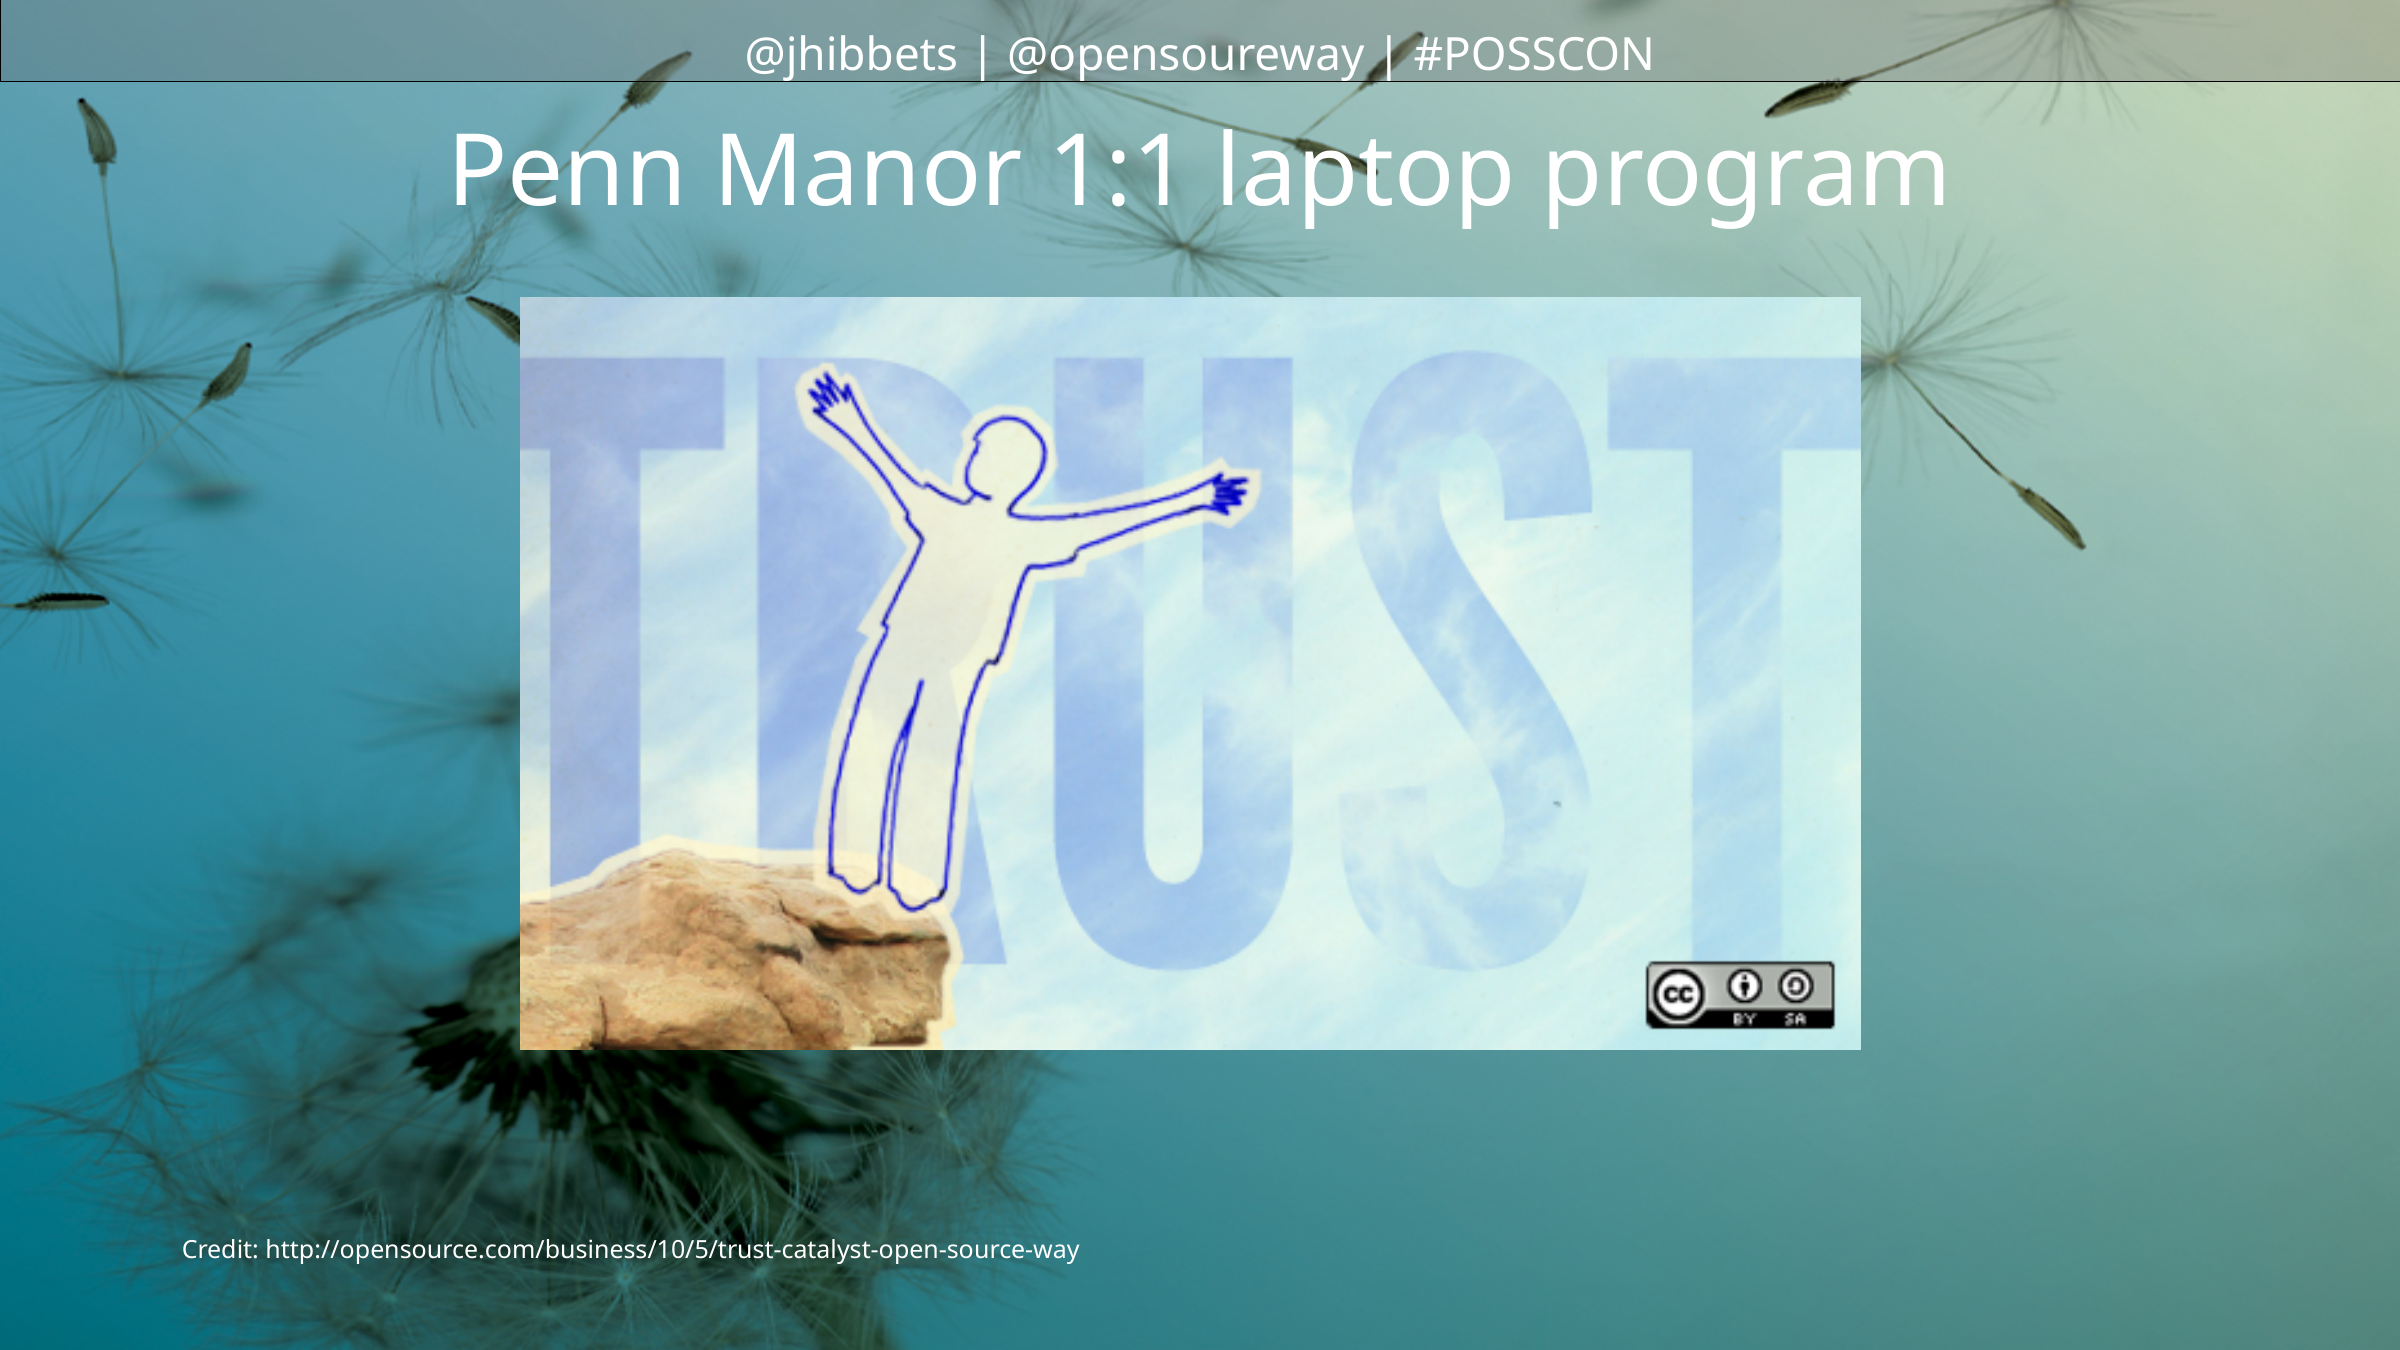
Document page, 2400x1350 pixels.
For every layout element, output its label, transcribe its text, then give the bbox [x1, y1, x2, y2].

text_box Credit: http://opensource.com/business/10/5/trust-catalyst-open-source-way [167, 1224, 1222, 1272]
title Penn Manor 1:1 laptop program [120, 53, 2281, 280]
picture [0, 82, 2400, 1350]
